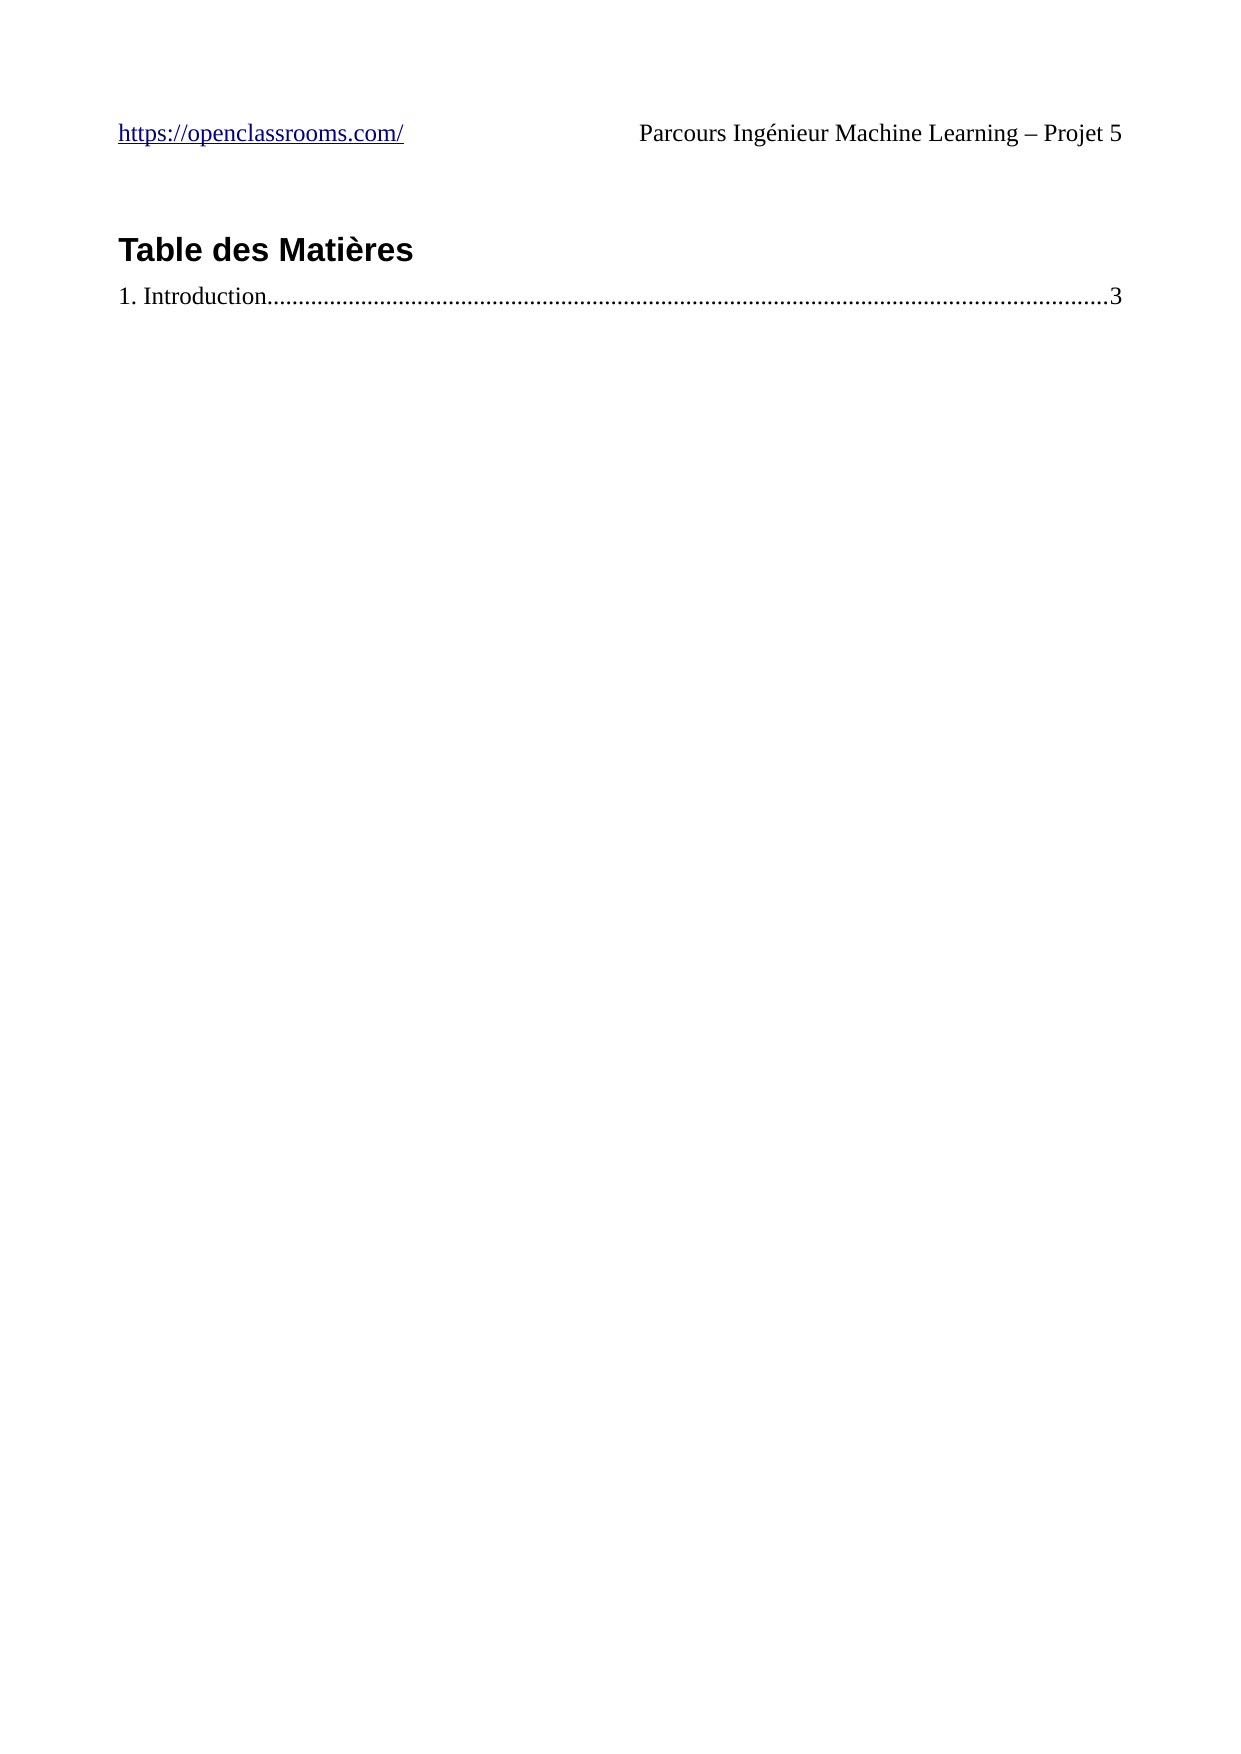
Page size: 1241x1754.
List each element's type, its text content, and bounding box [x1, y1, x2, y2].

subtitle Table des Matières [118, 230, 1122, 268]
text 1. Introduction 3 [118, 281, 1122, 310]
